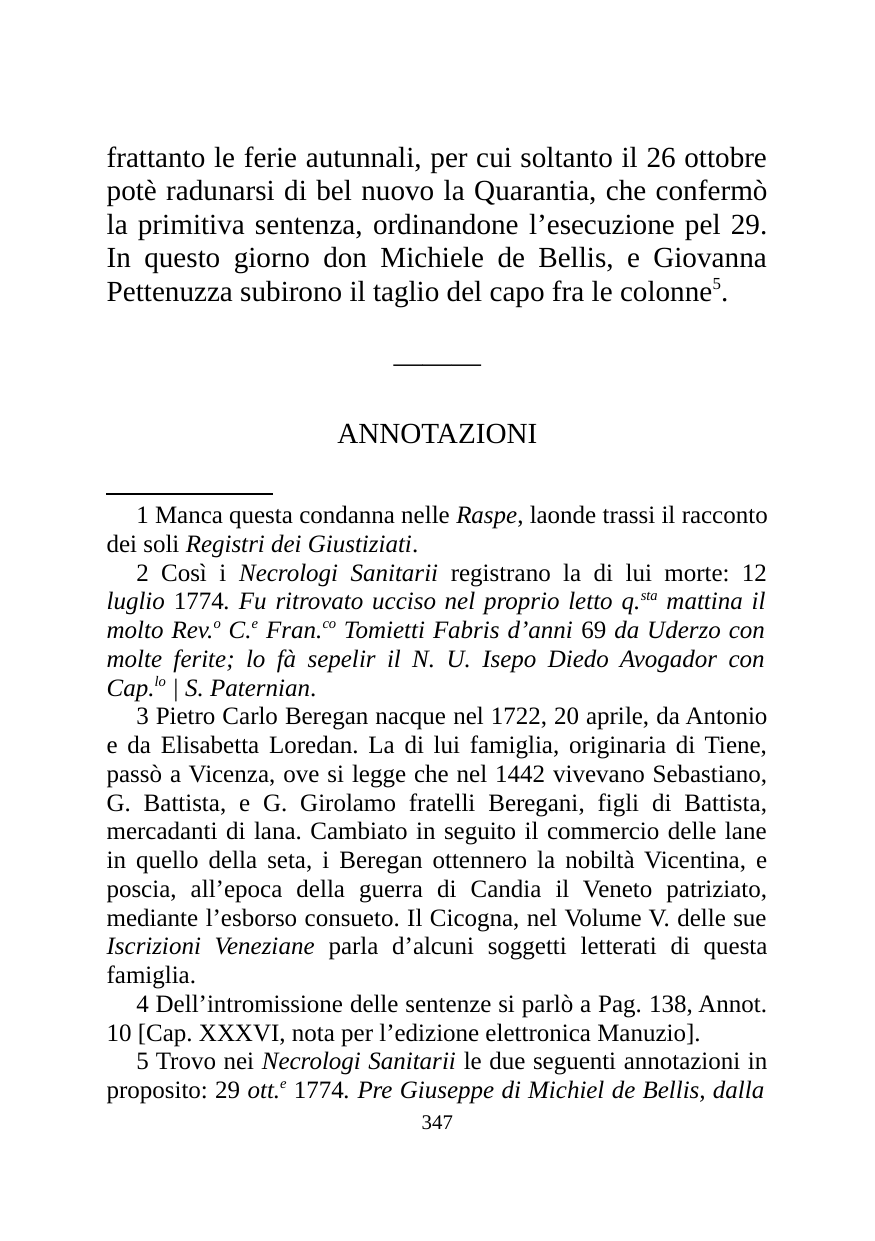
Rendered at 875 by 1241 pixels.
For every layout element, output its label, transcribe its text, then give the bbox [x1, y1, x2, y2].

text Manca questa condanna nelle Raspe, laonde trassi il racconto dei soli Registri dei Giustiziati. [106, 500, 768, 558]
text Dell’intromissione delle sentenze si parlò a Pag. 138, Annot. 10 [Cap. XXXVI, nota per l’edizione elettronica Manuzio]. [106, 989, 768, 1046]
text Così i Necrologi Sanitarii registrano la di lui morte: 12 luglio 1774. Fu ritrovato ucciso nel proprio letto q.sta mattina il molto Rev.o C.e Fran.co Tomietti Fabris d’anni 69 da Uderzo con molte ferite; lo fà sepelir il N. U. Isepo Diedo Avogador con Cap.lo | S. Paternian. [106, 558, 768, 701]
text frattanto le ferie autunnali, per cui soltanto il 26 ottobre potè radunarsi di bel nuovo la Quarantia, che confermò la primitiva sentenza, ordinandone l’esecuzione pel 29. In questo giorno don Michiele de Bellis, e Giovanna Pettenuzza subirono il taglio del capo fra le colonne. [106, 140, 768, 308]
text Trovo nei Necrologi Sanitarii le due seguenti annotazioni in proposito: 29 ott.e 1774. Pre Giuseppe di Michiel de Bellis, dalla [106, 1046, 768, 1104]
subtitle ――― [106, 345, 768, 379]
subtitle ANNOTAZIONI [106, 416, 768, 450]
text Pietro Carlo Beregan nacque nel 1722, 20 aprile, da Antonio e da Elisabetta Loredan. La di lui famiglia, originaria di Tiene, passò a Vicenza, ove si legge che nel 1442 vivevano Sebastiano, G. Battista, e G. Girolamo fratelli Beregani, figli di Battista, mercadanti di lana. Cambiato in seguito il commercio delle lane in quello della seta, i Beregan ottennero la nobiltà Vicentina, e poscia, all’epoca della guerra di Candia il Veneto patriziato, mediante l’esborso consueto. Il Cicogna, nel Volume V. delle sue Iscrizioni Veneziane parla d’alcuni soggetti letterati di questa famiglia. [106, 701, 768, 989]
